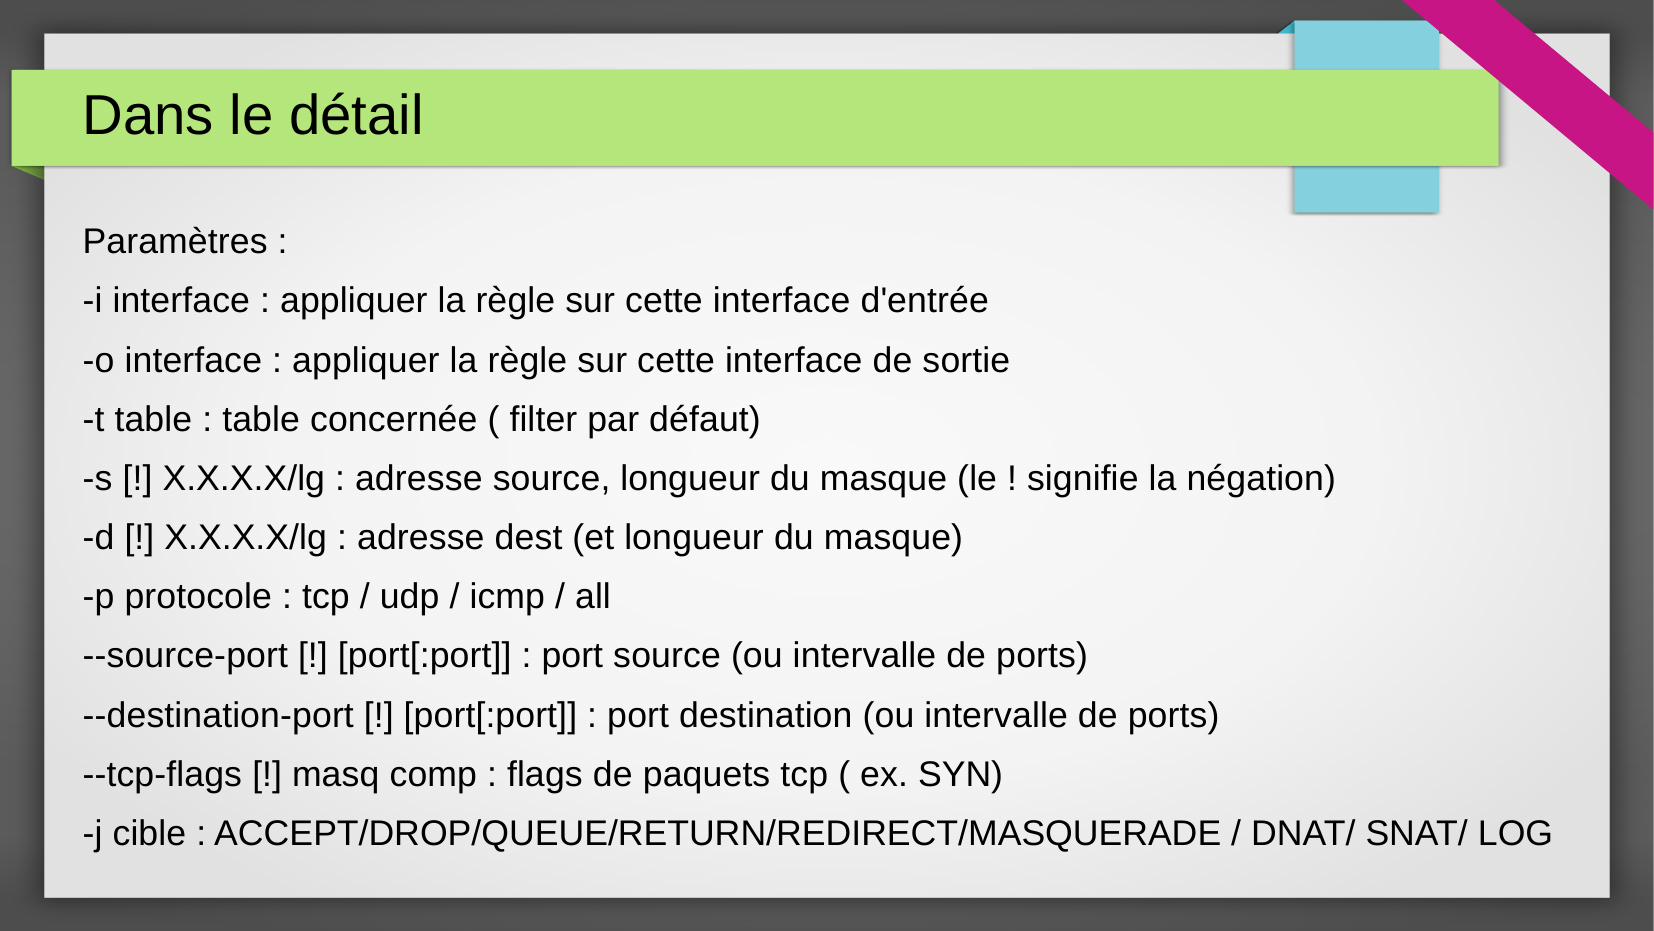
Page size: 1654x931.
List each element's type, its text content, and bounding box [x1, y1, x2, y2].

picture [1496, 0, 1654, 132]
list Paramètres : -i interface : appliquer la règle sur cette interface d'entrée -o interface : appliquer la règle sur cette interface de sortie -t table : table concernée ( filter par défaut) -s [!] X.X.X.X/lg : adresse source, longueur du masque (le ! signifie la négation) -d [!] X.X.X.X/lg : adresse dest (et longueur du masque) -p protocole : tcp / udp / icmp / all --source-port [!] [port[:port]] : port source (ou intervalle de ports) --destination-port [!] [port[:port]] : port destination (ou intervalle de ports) --tcp-flags [!] masq comp : flags de paquets tcp ( ex. SYN) -j cible : ACCEPT/DROP/QUEUE/RETURN/REDIRECT/MASQUERADE / DNAT/ SNAT/ LOG [82, 221, 1571, 869]
picture [0, 0, 1654, 931]
title Dans le détail [82, 70, 1264, 160]
